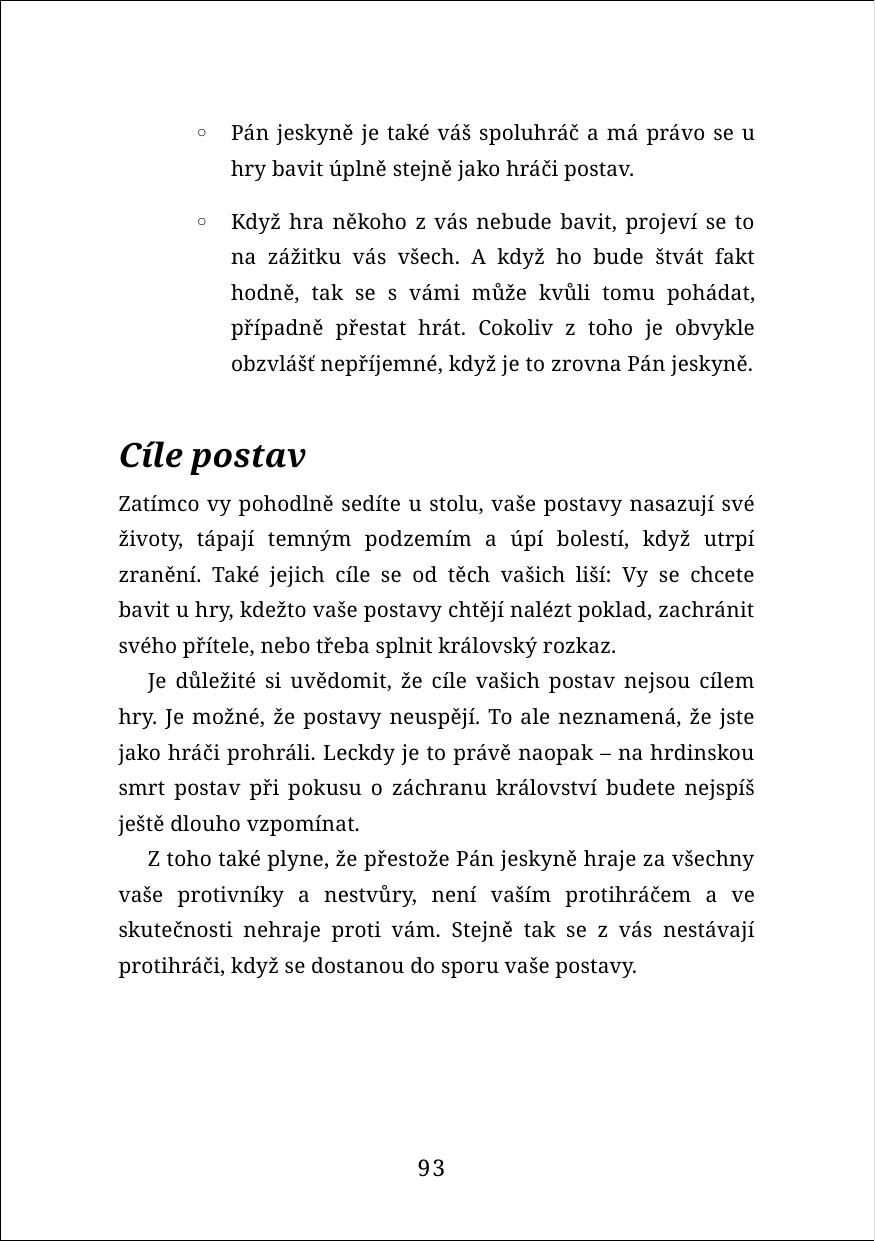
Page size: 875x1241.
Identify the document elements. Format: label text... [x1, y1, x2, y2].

subtitle Cíle postav [118, 432, 756, 477]
list Pán jeskyně je také váš spoluhráč a má právo se u hry bavit úplně stejně jako hráči postav. [193, 118, 756, 182]
text Zatímco vy pohodlně sedíte u stolu, vaše postavy nasazují své životy, tápají temným podzemím a úpí bolestí, když utrpí zranění. Také jejich cíle se od těch vašich liší: Vy se chcete bavit u hry, kdežto vaše postavy chtějí nalézt poklad, zachránit svého přítele, nebo třeba splnit královský rozkaz. Je důležité si uvědomit, že cíle vašich postav nejsou cílem hry. Je možné, že postavy neuspějí. To ale neznamená, že jste jako hráči prohráli. Leckdy je to právě naopak – na hrdinskou smrt postav při pokusu o záchranu království budete nejspíš ještě dlouho vzpomínat. Z toho také plyne, že přestože Pán jeskyně hraje za všechny vaše protivníky a nestvůry, není vaším protihráčem a ve skutečnosti nehraje proti vám. Stejně tak se z vás nestávají protihráči, když se dostanou do sporu vaše postavy. [118, 489, 756, 979]
list Když hra někoho z vás nebude bavit, projeví se to na zážitku vás všech. A když ho bude štvát fakt hodně, tak se s vámi může kvůli tomu pohádat, případně přestat hrát. Cokoliv z toho je obvykle obzvlášť nepříjemné, když je to zrovna Pán jeskyně. [193, 207, 756, 377]
